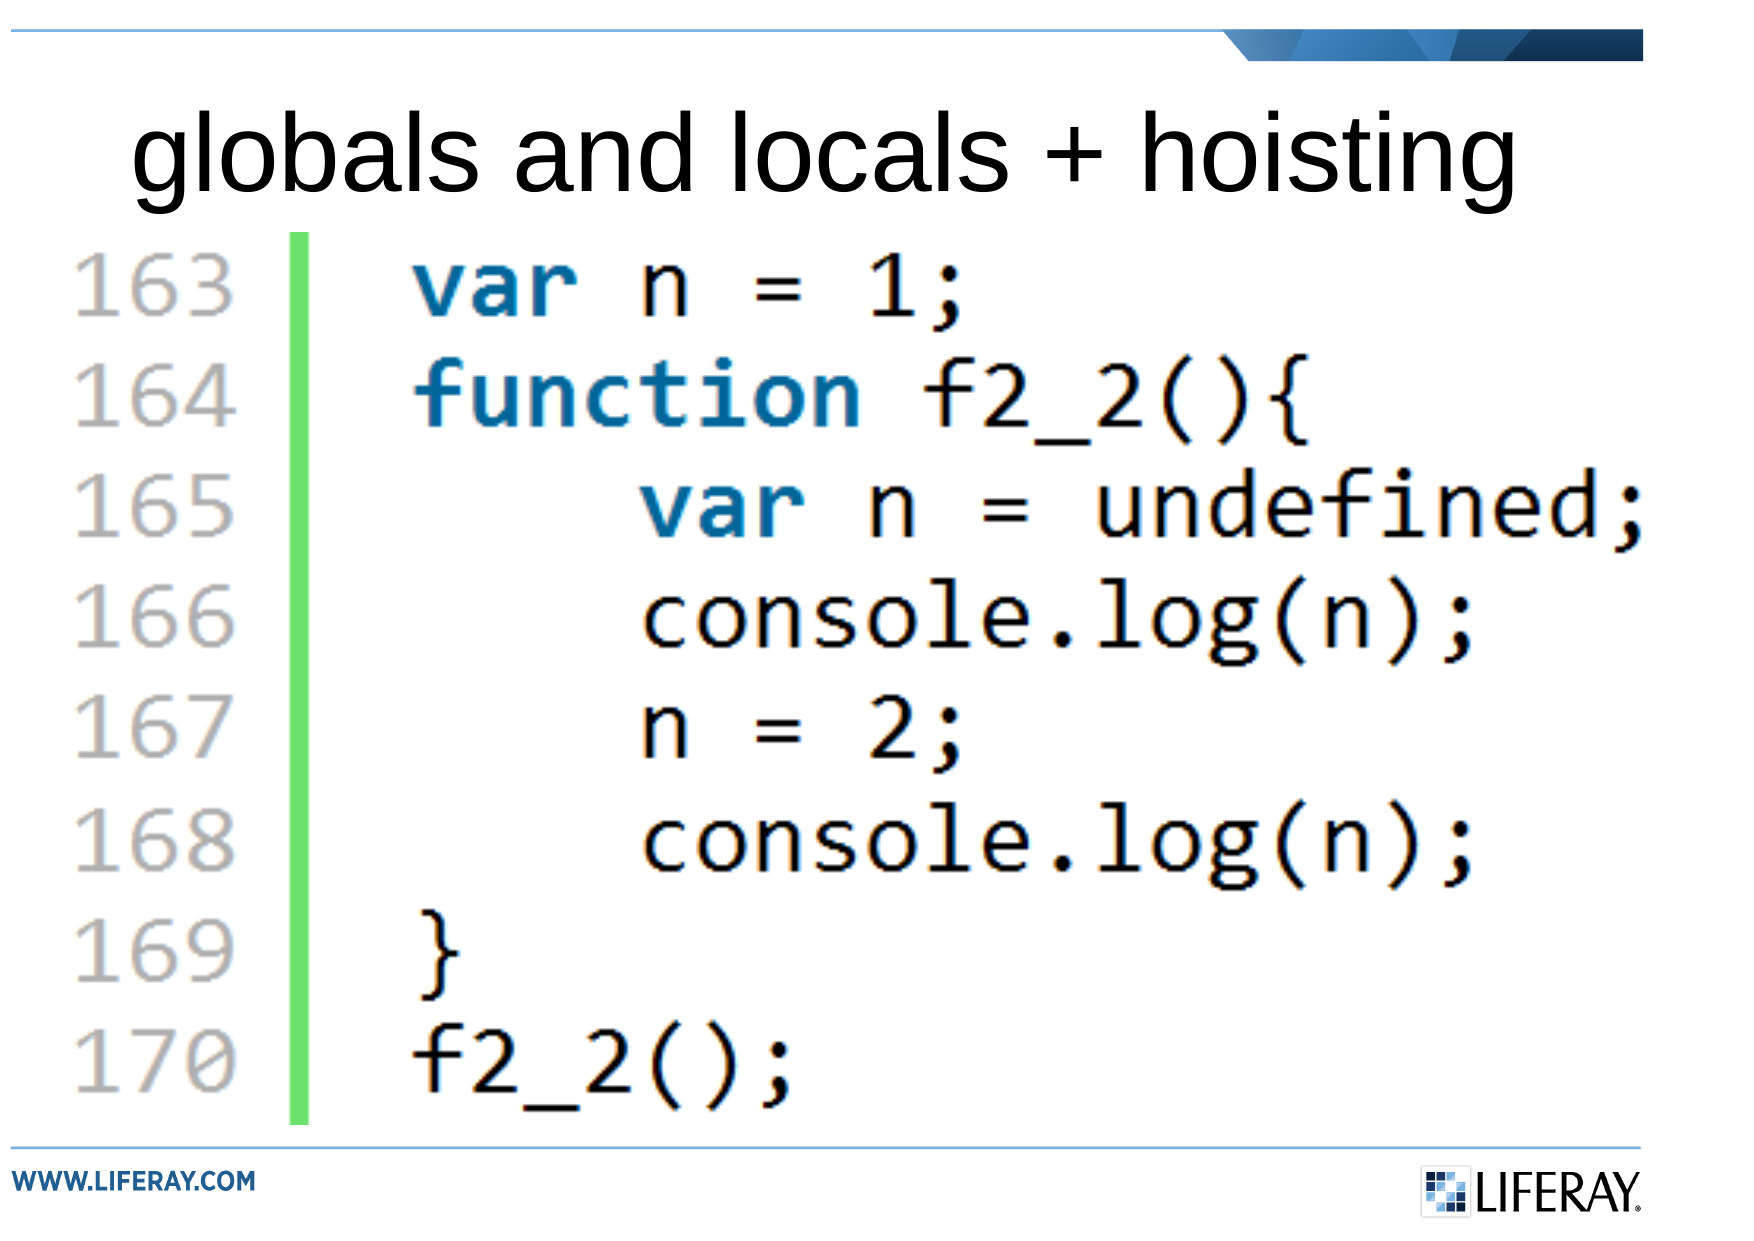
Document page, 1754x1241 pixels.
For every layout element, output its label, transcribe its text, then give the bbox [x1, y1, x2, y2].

title globals and locals + hoisting [82, 49, 1571, 232]
picture [11, 0, 1644, 84]
picture [9, 232, 1651, 1234]
